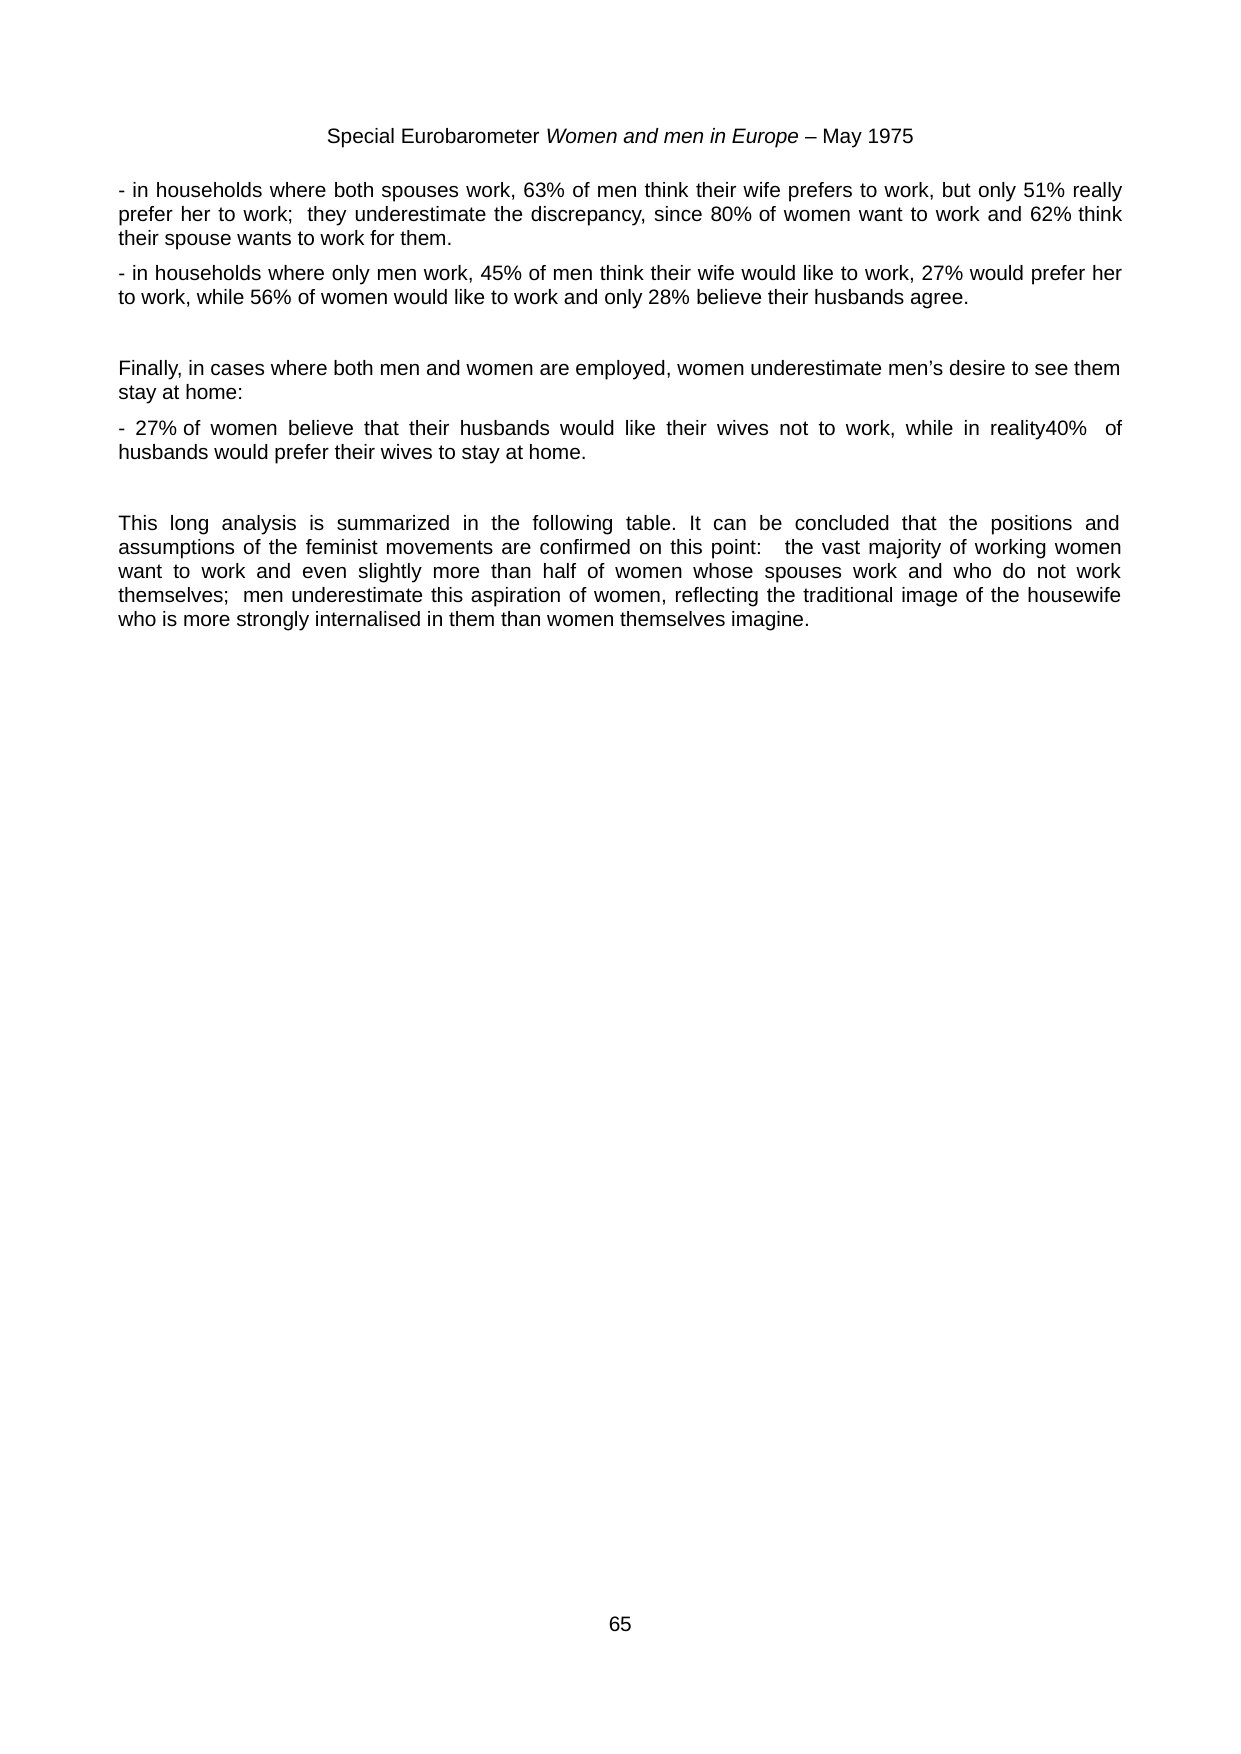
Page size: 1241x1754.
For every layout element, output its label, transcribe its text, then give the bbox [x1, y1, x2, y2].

text - in households where both spouses work, 63% of men think their wife prefers to work, but only 51% really prefer her to work; they underestimate the discrepancy, since 80% of women want to work and 62% think their spouse wants to work for them. [118, 177, 1122, 249]
text - in households where only men work, 45% of men think their wife would like to work, 27% would prefer her to work, while 56% of women would like to work and only 28% believe their husbands agree. [118, 261, 1122, 309]
text Finally, in cases where both men and women are employed, women underestimate men’s desire to see them stay at home: [118, 356, 1122, 404]
text - 27% of women believe that their husbands would like their wives not to work, while in reality40% of husbands would prefer their wives to stay at home. [118, 416, 1122, 464]
text This long analysis is summarized in the following table. It can be concluded that the positions and assumptions of the feminist movements are confirmed on this point: the vast majority of working women want to work and even slightly more than half of women whose spouses work and who do not work themselves; men underestimate this aspiration of women, reflecting the traditional image of the housewife who is more strongly internalised in them than women themselves imagine. [118, 511, 1122, 631]
